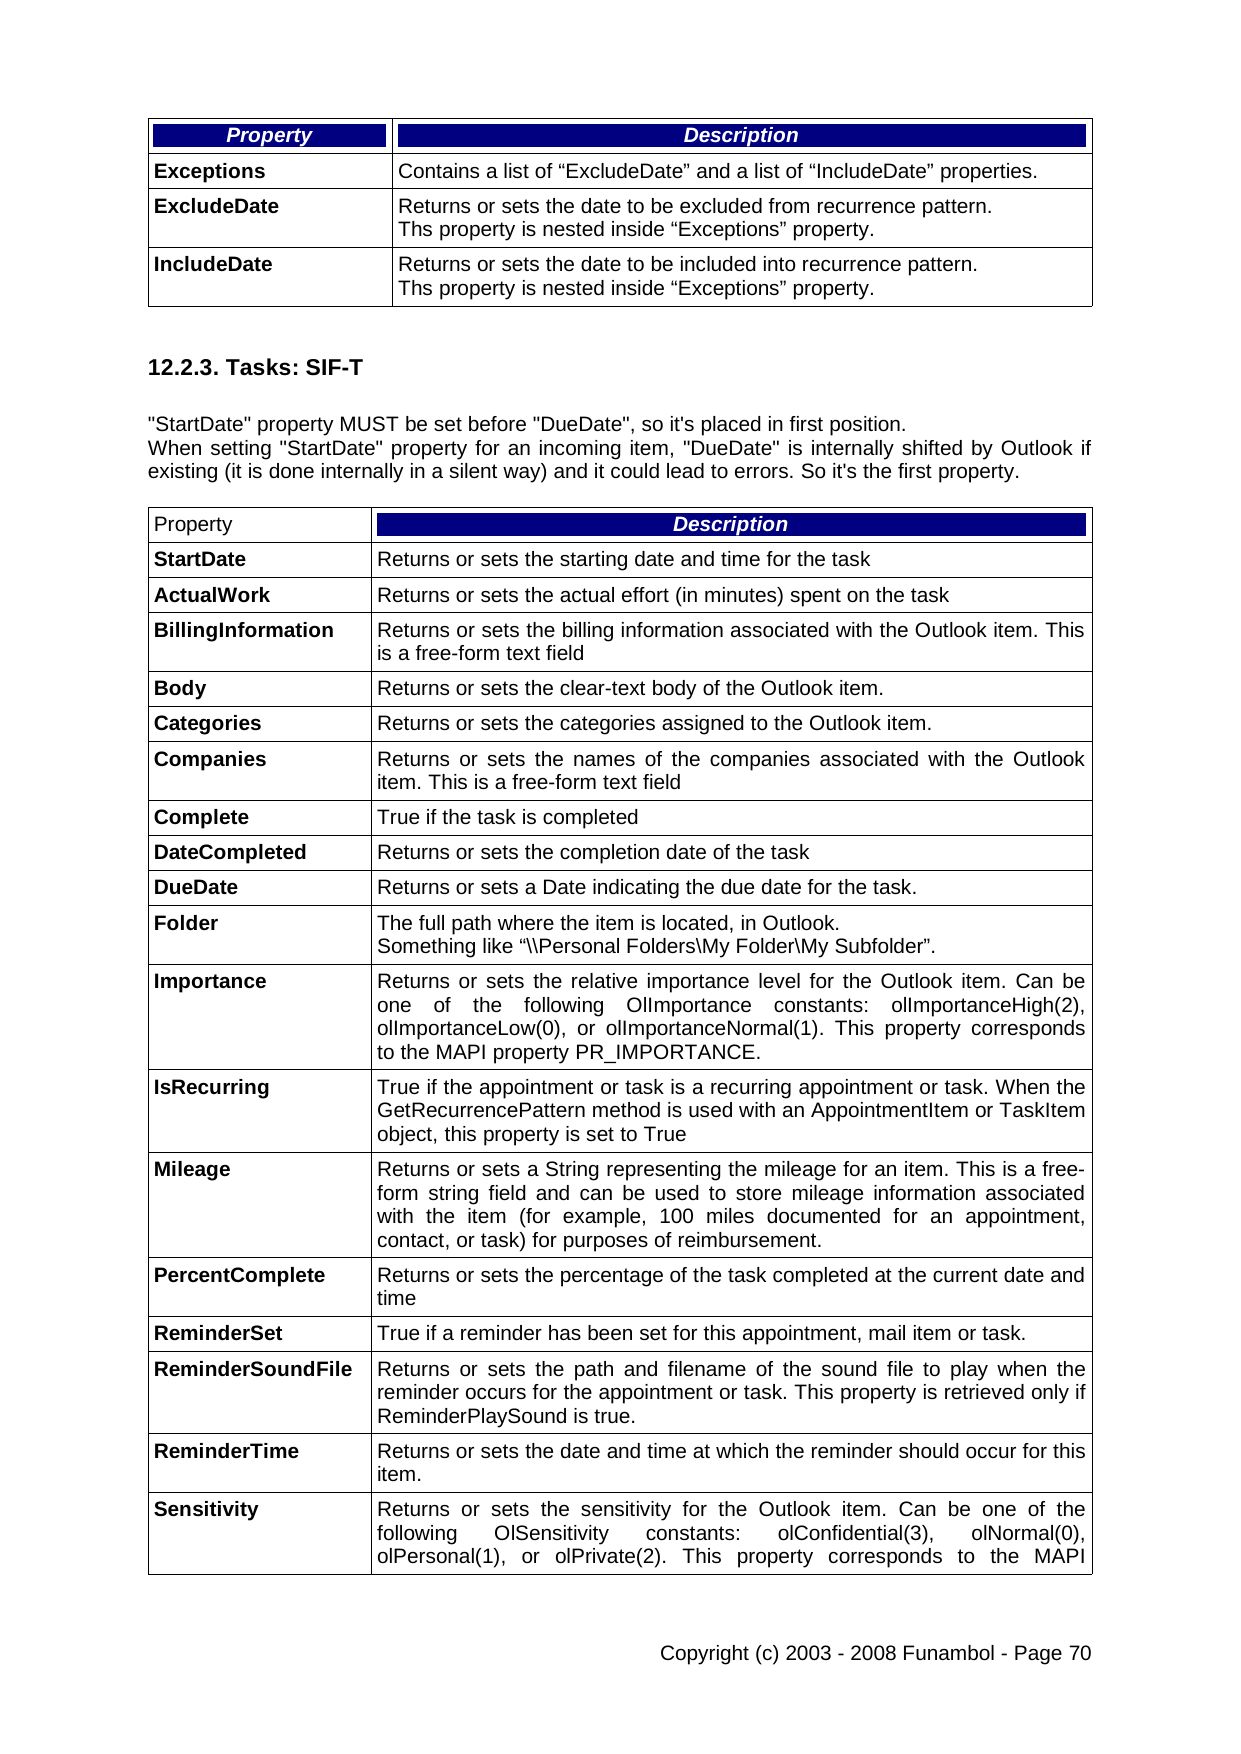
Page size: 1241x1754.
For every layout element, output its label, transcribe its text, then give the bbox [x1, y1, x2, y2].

table_cell PercentComplete [149, 1258, 371, 1316]
table_cell ActualWork [149, 578, 371, 612]
table_cell Returns or sets the sensitivity for the Outlook item. Can be one of the following OlSensitivity constants: olConfidential(3), olNormal(0), olPersonal(1), or olPrivate(2). This property corresponds to the MAPI [372, 1493, 1092, 1574]
table_cell Returns or sets the completion date of the task [372, 836, 1092, 870]
table_cell True if the task is completed [372, 801, 1092, 835]
table_cell BillingInformation [149, 613, 371, 671]
table_cell StartDate [149, 543, 371, 577]
text When setting "StartDate" property for an incoming item, "DueDate" is internally shifted by Outlook if existing (it is done internally in a silent way) and it could lead to errors. So it's the first property. [148, 436, 1093, 483]
table_cell ExcludeDate [149, 189, 392, 247]
table_cell DateCompleted [149, 836, 371, 870]
table_cell Exceptions [149, 154, 392, 188]
table_cell Returns or sets the billing information associated with the Outlook item. This is a free-form text field [372, 613, 1092, 671]
text "StartDate" property MUST be set before "DueDate", so it's placed in first position. [148, 413, 1093, 436]
table_cell Companies [149, 742, 371, 800]
table_cell Returns or sets the starting date and time for the task [372, 543, 1092, 577]
table_cell Returns or sets the relative importance level for the Outlook item. Can be one of the following OlImportance constants: olImportanceHigh(2), olImportanceLow(0), or olImportanceNormal(1). This property corresponds to the MAPI property PR_IMPORTANCE. [372, 965, 1092, 1069]
table_cell ReminderSoundFile [149, 1352, 371, 1433]
table_cell Folder [149, 906, 371, 964]
table_cell True if the appointment or task is a recurring appointment or task. When the GetRecurrencePattern method is used with an AppointmentItem or TaskItem object, this property is set to True [372, 1070, 1092, 1152]
table_cell Sensitivity [149, 1493, 371, 1574]
table_cell Returns or sets the path and filename of the sound file to play when the reminder occurs for the appointment or task. This property is retrieved only if ReminderPlaySound is true. [372, 1352, 1092, 1433]
table_cell Importance [149, 965, 371, 1069]
table_cell Returns or sets the date to be excluded from recurrence pattern. Ths property is nested inside “Exceptions” property. [393, 189, 1092, 247]
table_cell Returns or sets the date to be included into recurrence pattern. Ths property is nested inside “Exceptions” property. [393, 248, 1092, 306]
table_header Property [149, 508, 371, 542]
table_header Description [393, 119, 1092, 153]
table_cell ReminderSet [149, 1317, 371, 1351]
table_cell Returns or sets the categories assigned to the Outlook item. [372, 707, 1092, 741]
table_cell Returns or sets the clear-text body of the Outlook item. [372, 672, 1092, 706]
table_header Property [149, 119, 392, 153]
table_cell Returns or sets the names of the companies associated with the Outlook item. This is a free-form text field [372, 742, 1092, 800]
table_cell DueDate [149, 871, 371, 905]
table_cell Complete [149, 801, 371, 835]
table_cell IncludeDate [149, 248, 392, 306]
table_cell Returns or sets the date and time at which the reminder should occur for this item. [372, 1434, 1092, 1492]
table_cell True if a reminder has been set for this appointment, mail item or task. [372, 1317, 1092, 1351]
table_cell Contains a list of “ExcludeDate” and a list of “IncludeDate” properties. [393, 154, 1092, 188]
table_cell Returns or sets a Date indicating the due date for the task. [372, 871, 1092, 905]
subtitle Tasks: SIF-T [148, 354, 1093, 380]
table_header Description [372, 508, 1092, 542]
table_cell Returns or sets the percentage of the task completed at the current date and time [372, 1258, 1092, 1316]
table_cell Returns or sets the actual effort (in minutes) spent on the task [372, 578, 1092, 612]
table_cell Body [149, 672, 371, 706]
table_cell Categories [149, 707, 371, 741]
table_cell IsRecurring [149, 1070, 371, 1152]
table_cell ReminderTime [149, 1434, 371, 1492]
table_cell Returns or sets a String representing the mileage for an item. This is a free-form string field and can be used to store mileage information associated with the item (for example, 100 miles documented for an appointment, contact, or task) for purposes of reimbursement. [372, 1153, 1092, 1257]
table_cell Mileage [149, 1153, 371, 1257]
table_cell The full path where the item is located, in Outlook. Something like “\\Personal Folders\My Folder\My Subfolder”. [372, 906, 1092, 964]
